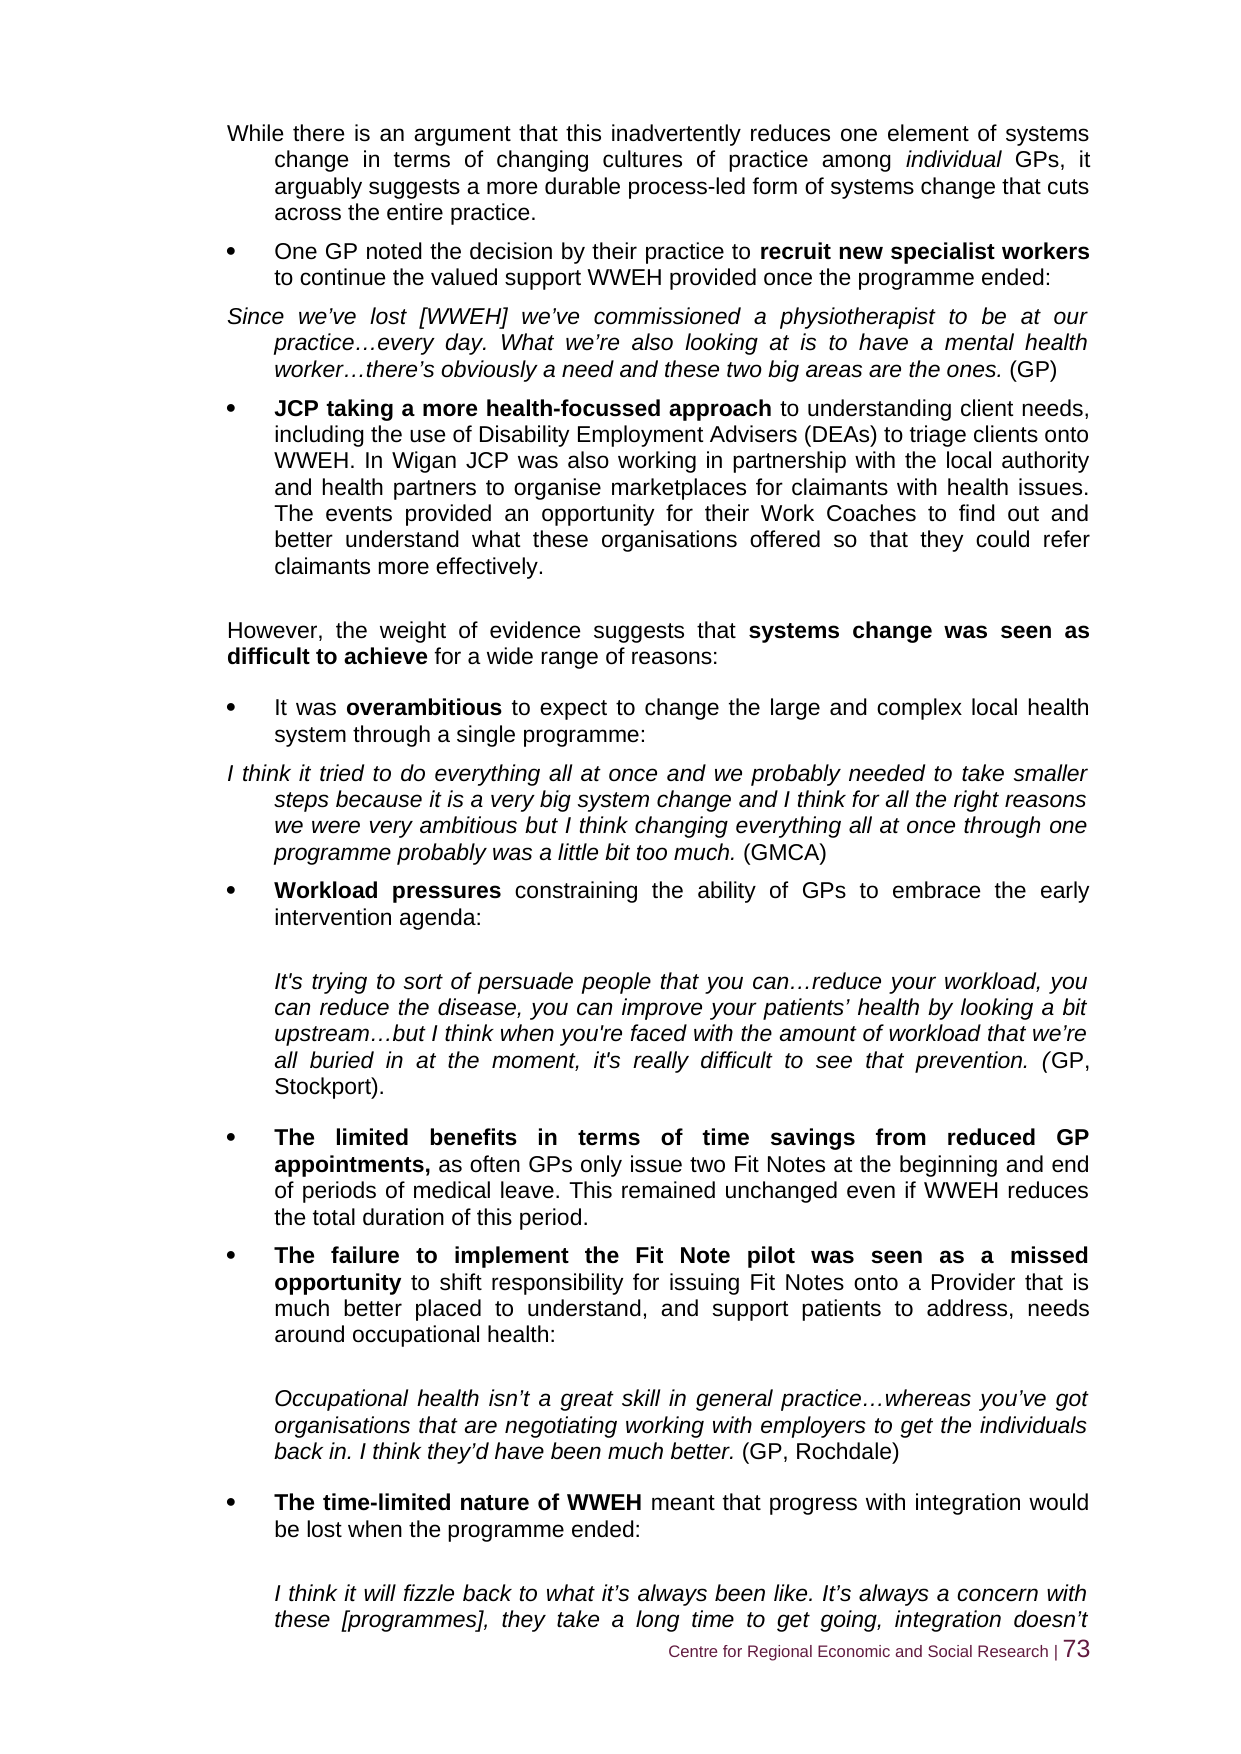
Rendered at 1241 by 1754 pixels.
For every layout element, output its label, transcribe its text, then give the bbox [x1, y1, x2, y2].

text Occupational health isn’t a great skill in general practice…whereas you’ve got organisations that are negotiating working with employers to get the individuals back in. I think they’d have been much better. (GP, Rochdale) [274, 1385, 1090, 1464]
list One GP noted the decision by their practice to recruit new specialist workers to continue the valued support WWEH provided once the programme ended: [227, 238, 1090, 291]
list The failure to implement the Fit Note pilot was seen as a missed opportunity to shift responsibility for issuing Fit Notes onto a Provider that is much better placed to understand, and support patients to address, needs around occupational health: [227, 1242, 1090, 1348]
list JCP taking a more health-focussed approach to understanding client needs, including the use of Disability Employment Advisers (DEAs) to triage clients onto WWEH. In Wigan JCP was also working in partnership with the local authority and health partners to organise marketplaces for claimants with health issues. The events provided an opportunity for their Work Coaches to find out and better understand what these organisations offered so that they could refer claimants more effectively. [227, 394, 1090, 579]
list The time-limited nature of WWEH meant that progress with integration would be lost when the programme ended: [227, 1489, 1090, 1542]
text I think it tried to do everything all at once and we probably needed to take smaller steps because it is a very big system change and I think for all the right reasons we were very ambitious but I think changing everything all at once through one programme probably was a little bit too much. (GMCA) [227, 759, 1090, 865]
list The limited benefits in terms of time savings from reduced GP appointments, as often GPs only issue two Fit Notes at the beginning and end of periods of medical leave. This remained unchanged even if WWEH reduces the total duration of this period. [227, 1124, 1090, 1230]
text While there is an argument that this inadvertently reduces one element of systems change in terms of changing cultures of practice among individual GPs, it arguably suggests a more durable process-led form of systems change that cuts across the entire practice. [227, 120, 1090, 225]
text It's trying to sort of persuade people that you can…reduce your workload, you can reduce the disease, you can improve your patients’ health by looking a bit upstream…but I think when you're faced with the amount of workload that we’re all buried in at the moment, it's really difficult to see that prevention. (GP, Stockport). [274, 968, 1090, 1099]
text I think it will fizzle back to what it’s always been like. It’s always a concern with these [programmes], they take a long time to get going, integration doesn’t [274, 1579, 1090, 1632]
list It was overambitious to expect to change the large and complex local health system through a single programme: [227, 694, 1090, 747]
list Workload pressures constraining the ability of GPs to embrace the early intervention agenda: [227, 877, 1090, 930]
text However, the weight of evidence suggests that systems change was seen as difficult to achieve for a wide range of reasons: [227, 617, 1090, 669]
text Since we’ve lost [WWEH] we’ve commissioned a physiotherapist to be at our practice…every day. What we’re also looking at is to have a mental health worker…there’s obviously a need and these two big areas are the ones. (GP) [227, 303, 1090, 382]
